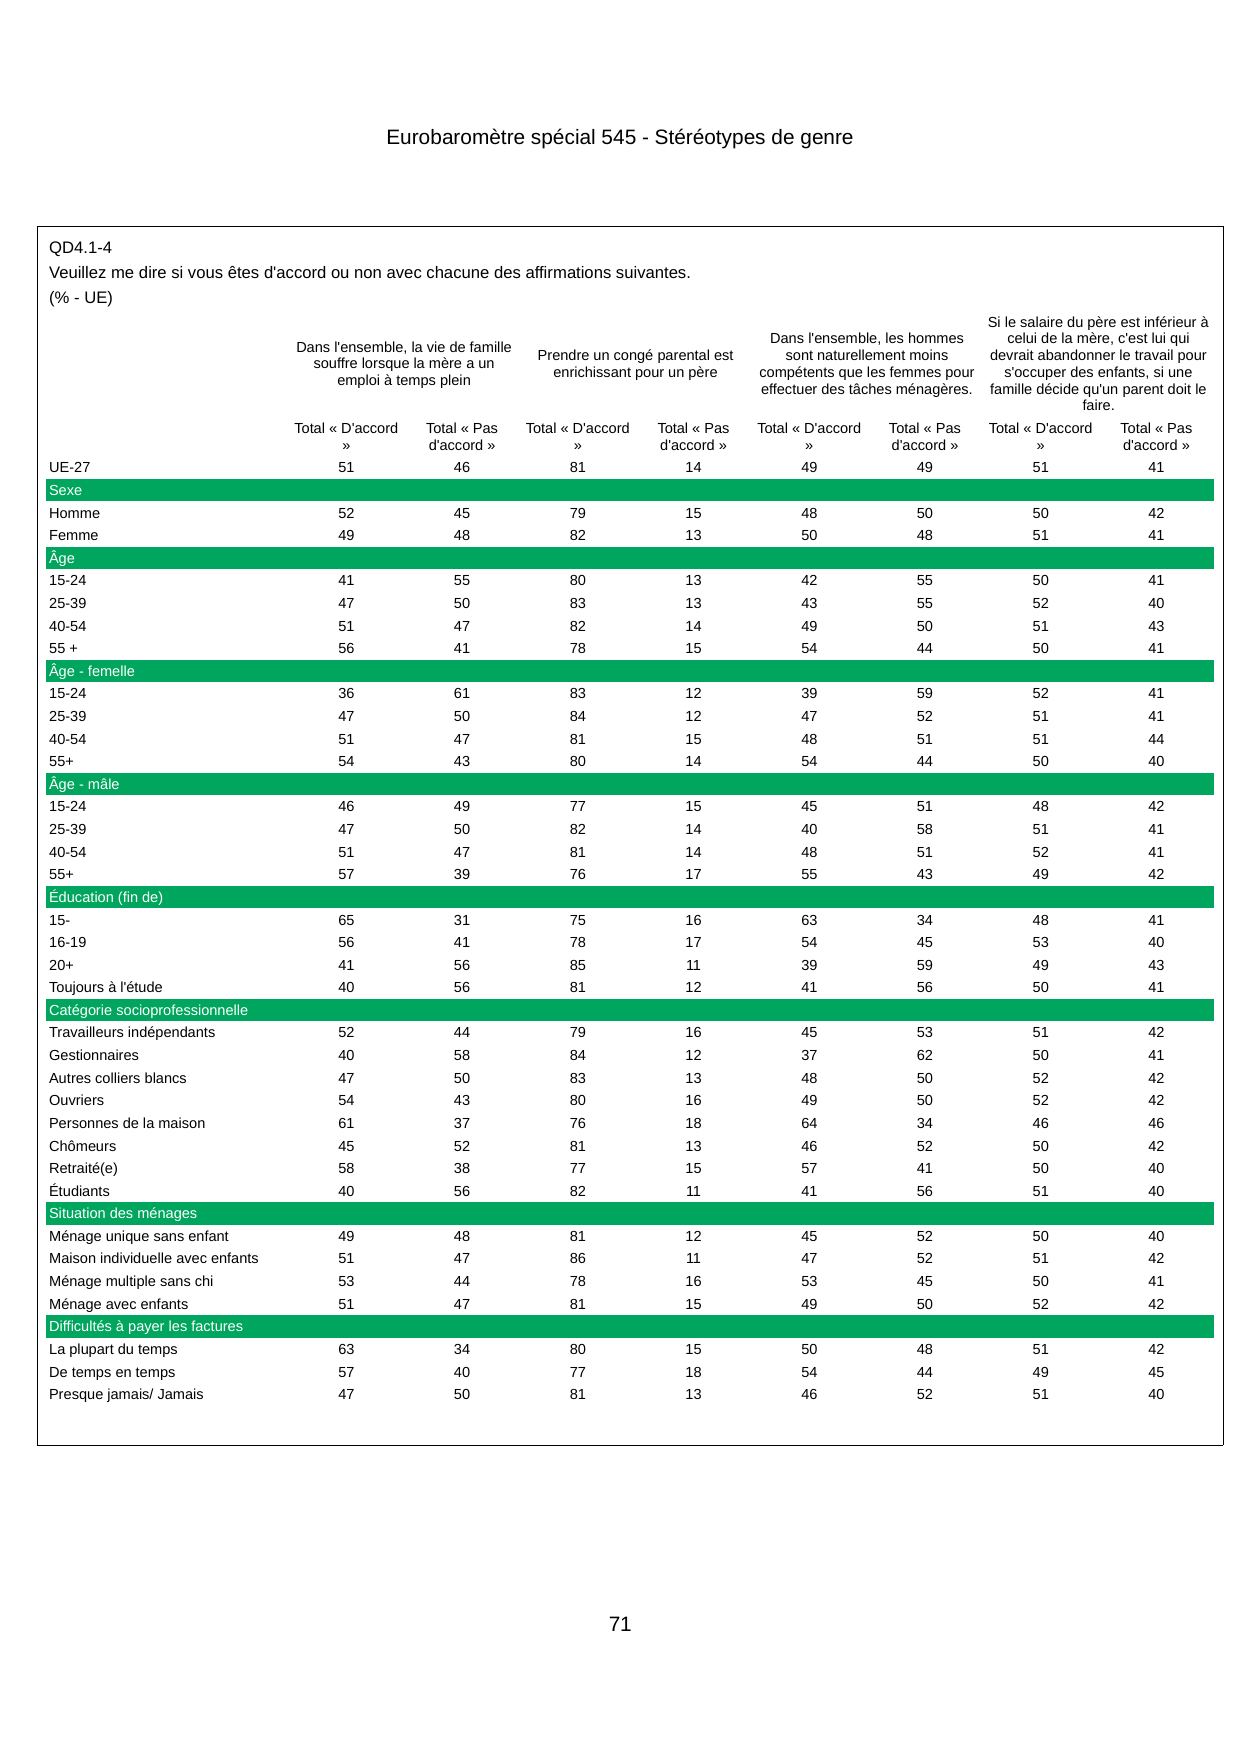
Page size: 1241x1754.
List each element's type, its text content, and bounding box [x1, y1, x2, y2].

table_cell [867, 285, 983, 310]
table_cell 62 [867, 1044, 983, 1066]
table_cell 20+ [46, 954, 288, 976]
table_cell Autres colliers blancs [46, 1066, 288, 1089]
table_cell 13 [635, 1383, 751, 1406]
table_cell 50 [983, 637, 1098, 659]
table_cell 51 [288, 1293, 404, 1315]
table_cell 49 [751, 1293, 867, 1315]
table_cell 52 [288, 1021, 404, 1044]
table_cell 50 [404, 592, 520, 614]
table_cell 12 [635, 1044, 751, 1066]
table_cell 64 [751, 1112, 867, 1134]
table_cell 40 [1098, 1225, 1214, 1247]
table_cell 49 [751, 456, 867, 479]
table_cell 41 [1098, 569, 1214, 592]
table_cell 16 [635, 1021, 751, 1044]
table_cell 49 [867, 456, 983, 479]
table_cell 47 [404, 1293, 520, 1315]
table_cell 55 [404, 569, 520, 592]
table_cell 42 [1098, 795, 1214, 818]
table_cell Veuillez me dire si vous êtes d'accord ou non avec chacune des affirmations suivantes. [46, 260, 1214, 285]
table_cell 50 [983, 1157, 1098, 1179]
table_cell 52 [867, 1247, 983, 1270]
table_cell 42 [1098, 863, 1214, 886]
table_cell 49 [751, 614, 867, 637]
table_cell 11 [635, 1180, 751, 1202]
table_cell 81 [520, 1134, 635, 1157]
table_cell 41 [1098, 705, 1214, 727]
table_cell 51 [288, 614, 404, 637]
table_cell 25-39 [46, 705, 288, 727]
table_cell 54 [288, 750, 404, 773]
table_cell 18 [635, 1360, 751, 1383]
table_cell 14 [635, 456, 751, 479]
table_cell 56 [867, 1180, 983, 1202]
table_cell 51 [983, 1338, 1098, 1360]
table_cell 43 [404, 1089, 520, 1112]
table_cell 55+ [46, 750, 288, 773]
table_cell 77 [520, 795, 635, 818]
table_cell 45 [751, 1225, 867, 1247]
table_cell 42 [1098, 1089, 1214, 1112]
table_cell 49 [983, 1360, 1098, 1383]
table_cell 42 [1098, 1134, 1214, 1157]
table_cell 41 [1098, 840, 1214, 863]
table_cell 40 [751, 818, 867, 840]
table_cell 55 [867, 569, 983, 592]
table_cell Âge - femelle [46, 660, 1214, 682]
table_cell 51 [983, 1180, 1098, 1202]
table_cell Travailleurs indépendants [46, 1021, 288, 1044]
table_cell 86 [520, 1247, 635, 1270]
table_cell 46 [404, 456, 520, 479]
table_cell 34 [867, 908, 983, 931]
table_cell 37 [751, 1044, 867, 1066]
table_cell 41 [288, 954, 404, 976]
table_cell [1098, 285, 1214, 310]
table_cell 12 [635, 976, 751, 999]
table_cell 51 [867, 840, 983, 863]
table_cell 46 [983, 1112, 1098, 1134]
table_cell Retraité(e) [46, 1157, 288, 1179]
table_cell 52 [404, 1134, 520, 1157]
table_cell 42 [1098, 1021, 1214, 1044]
table_cell 50 [983, 1134, 1098, 1157]
table_cell 61 [288, 1112, 404, 1134]
table_cell La plupart du temps [46, 1338, 288, 1360]
table_cell 16-19 [46, 931, 288, 953]
table_cell Maison individuelle avec enfants [46, 1247, 288, 1270]
table_cell 42 [1098, 1066, 1214, 1089]
table_cell 15 [635, 795, 751, 818]
table_cell 54 [751, 637, 867, 659]
table_cell 76 [520, 1112, 635, 1134]
table_cell 15- [46, 908, 288, 931]
table_cell Ménage multiple sans chi [46, 1270, 288, 1292]
table_cell 53 [751, 1270, 867, 1292]
table_cell 41 [1098, 637, 1214, 659]
table_cell 52 [867, 1134, 983, 1157]
table_cell 56 [288, 931, 404, 953]
table_cell 79 [520, 1021, 635, 1044]
table_cell 51 [867, 728, 983, 750]
table_cell 16 [635, 1089, 751, 1112]
table_cell [751, 285, 867, 310]
table_cell 47 [288, 592, 404, 614]
table_cell 47 [751, 705, 867, 727]
table_cell Femme [46, 524, 288, 547]
table_cell Gestionnaires [46, 1044, 288, 1066]
table_cell 51 [983, 614, 1098, 637]
table_cell 50 [404, 1066, 520, 1089]
table_cell 44 [1098, 728, 1214, 750]
table_cell 45 [867, 931, 983, 953]
table_cell 25-39 [46, 818, 288, 840]
table_cell 80 [520, 1089, 635, 1112]
table_cell 38 [404, 1157, 520, 1179]
table_cell 40 [1098, 1180, 1214, 1202]
table_cell 47 [288, 705, 404, 727]
table_cell 56 [404, 976, 520, 999]
table_cell 36 [288, 682, 404, 705]
table_cell 31 [404, 908, 520, 931]
table_cell Catégorie socioprofessionnelle [46, 999, 1214, 1021]
table_cell 55+ [46, 863, 288, 886]
table_cell Toujours à l'étude [46, 976, 288, 999]
table_cell 45 [1098, 1360, 1214, 1383]
table_cell 50 [751, 1338, 867, 1360]
table_cell 12 [635, 1225, 751, 1247]
table_cell 82 [520, 1180, 635, 1202]
table_cell 42 [1098, 501, 1214, 524]
table_cell 46 [751, 1134, 867, 1157]
table_cell [635, 285, 751, 310]
table_cell Dans l'ensemble, la vie de famille souffre lorsque la mère a un emploi à temps plein [288, 310, 520, 417]
table_cell 44 [867, 750, 983, 773]
table_cell 50 [867, 1293, 983, 1315]
table_cell 13 [635, 1134, 751, 1157]
table_cell 50 [867, 1089, 983, 1112]
table_cell Ouvriers [46, 1089, 288, 1112]
table_cell 85 [520, 954, 635, 976]
table_cell 50 [867, 501, 983, 524]
table_cell 48 [751, 840, 867, 863]
table_cell 41 [1098, 908, 1214, 931]
table_cell 17 [635, 863, 751, 886]
table_cell Chômeurs [46, 1134, 288, 1157]
table_cell 55 + [46, 637, 288, 659]
table_cell 14 [635, 840, 751, 863]
table_cell 56 [867, 976, 983, 999]
table_cell Total « Pas d'accord » [1098, 417, 1214, 456]
table_cell 61 [404, 682, 520, 705]
table_cell 43 [1098, 614, 1214, 637]
table_cell 75 [520, 908, 635, 931]
table_cell 45 [867, 1270, 983, 1292]
table_cell 48 [867, 524, 983, 547]
table_cell 42 [751, 569, 867, 592]
table_cell 52 [867, 705, 983, 727]
table_cell 46 [1098, 1112, 1214, 1134]
table_cell 42 [1098, 1338, 1214, 1360]
table_cell 40 [1098, 1157, 1214, 1179]
table_cell 76 [520, 863, 635, 886]
table_cell 54 [288, 1089, 404, 1112]
table_cell 45 [751, 1021, 867, 1044]
table_cell 49 [404, 795, 520, 818]
table_cell 51 [983, 524, 1098, 547]
table_cell 41 [751, 976, 867, 999]
table_cell 14 [635, 750, 751, 773]
table_header QD4.1-4 [46, 235, 1214, 260]
table_cell Total « D'accord » [520, 417, 635, 456]
table_cell 49 [983, 954, 1098, 976]
table_cell Total « D'accord » [983, 417, 1098, 456]
table_cell 59 [867, 954, 983, 976]
table_cell 40 [288, 976, 404, 999]
table_cell 12 [635, 682, 751, 705]
table_cell 80 [520, 1338, 635, 1360]
table_cell 49 [983, 863, 1098, 886]
table_cell 83 [520, 1066, 635, 1089]
table_cell Éducation (fin de) [46, 886, 1214, 908]
table_cell 48 [404, 524, 520, 547]
table_cell 83 [520, 682, 635, 705]
table_cell 50 [983, 501, 1098, 524]
table_cell 84 [520, 1044, 635, 1066]
table_cell 50 [867, 1066, 983, 1089]
table_cell 40 [1098, 592, 1214, 614]
table_cell 51 [288, 728, 404, 750]
table_cell [983, 285, 1098, 310]
table_cell 78 [520, 637, 635, 659]
table_cell 78 [520, 1270, 635, 1292]
table_cell 51 [288, 1247, 404, 1270]
table_cell 47 [404, 840, 520, 863]
table_cell 80 [520, 569, 635, 592]
table_cell Total « Pas d'accord » [635, 417, 751, 456]
table_cell 41 [1098, 976, 1214, 999]
table_cell 56 [404, 954, 520, 976]
table_cell 50 [404, 705, 520, 727]
table_cell De temps en temps [46, 1360, 288, 1383]
table_cell 48 [751, 728, 867, 750]
table_cell 54 [751, 931, 867, 953]
table_cell 40 [288, 1180, 404, 1202]
table_cell 41 [404, 637, 520, 659]
table_cell Presque jamais/ Jamais [46, 1383, 288, 1406]
table_cell 39 [751, 954, 867, 976]
table_cell 50 [404, 1383, 520, 1406]
table_cell 15-24 [46, 569, 288, 592]
table_cell 50 [867, 614, 983, 637]
table_cell 50 [404, 818, 520, 840]
table_cell 15 [635, 637, 751, 659]
table_cell 11 [635, 1247, 751, 1270]
table_cell 51 [983, 456, 1098, 479]
table_cell 48 [983, 908, 1098, 931]
table_cell 43 [867, 863, 983, 886]
table_cell 56 [404, 1180, 520, 1202]
table_cell 18 [635, 1112, 751, 1134]
table_cell 17 [635, 931, 751, 953]
table_cell 37 [404, 1112, 520, 1134]
table_cell 16 [635, 1270, 751, 1292]
table_cell 58 [404, 1044, 520, 1066]
table_cell 44 [404, 1270, 520, 1292]
table_cell 51 [983, 705, 1098, 727]
table_cell Difficultés à payer les factures [46, 1315, 1214, 1338]
table_cell 41 [288, 569, 404, 592]
table_cell 39 [404, 863, 520, 886]
table_cell Dans l'ensemble, les hommes sont naturellement moins compétents que les femmes pour effectuer des tâches ménagères. [751, 310, 983, 417]
table_cell 47 [404, 728, 520, 750]
table_cell 59 [867, 682, 983, 705]
table_cell 51 [983, 1383, 1098, 1406]
table_cell 57 [288, 1360, 404, 1383]
table_cell 82 [520, 818, 635, 840]
table_cell Ménage avec enfants [46, 1293, 288, 1315]
table_cell 81 [520, 456, 635, 479]
table_cell 40-54 [46, 614, 288, 637]
table_cell Total « Pas d'accord » [404, 417, 520, 456]
table_cell 81 [520, 1293, 635, 1315]
table_cell 50 [983, 1225, 1098, 1247]
table_cell 53 [983, 931, 1098, 953]
table_cell 52 [867, 1225, 983, 1247]
table_cell 51 [983, 728, 1098, 750]
table_cell Sexe [46, 479, 1214, 501]
table_cell 51 [867, 795, 983, 818]
table_cell 11 [635, 954, 751, 976]
table_cell 50 [983, 569, 1098, 592]
table_cell 49 [751, 1089, 867, 1112]
table_cell 57 [751, 1157, 867, 1179]
table_cell 13 [635, 524, 751, 547]
table_cell 52 [983, 1293, 1098, 1315]
table_cell 15 [635, 1157, 751, 1179]
table_cell Personnes de la maison [46, 1112, 288, 1134]
table_cell [520, 285, 635, 310]
table_cell 51 [288, 456, 404, 479]
table_cell 54 [751, 750, 867, 773]
table_cell Si le salaire du père est inférieur à celui de la mère, c'est lui qui devrait abandonner le travail pour s'occuper des enfants, si une famille décide qu'un parent doit le faire. [983, 310, 1214, 417]
table_cell 81 [520, 728, 635, 750]
table_cell [404, 285, 520, 310]
table_cell 12 [635, 705, 751, 727]
table_cell 81 [520, 840, 635, 863]
table_cell 13 [635, 592, 751, 614]
table_cell 46 [288, 795, 404, 818]
table_cell 45 [751, 795, 867, 818]
table_cell 13 [635, 1066, 751, 1089]
table_cell 50 [983, 1044, 1098, 1066]
table_cell UE-27 [46, 456, 288, 479]
table_cell 65 [288, 908, 404, 931]
table_cell Étudiants [46, 1180, 288, 1202]
table_cell 15 [635, 728, 751, 750]
table_cell 43 [404, 750, 520, 773]
table_cell 14 [635, 818, 751, 840]
table_cell 47 [404, 614, 520, 637]
table_cell 41 [404, 931, 520, 953]
table_cell 81 [520, 1225, 635, 1247]
table_cell 58 [288, 1157, 404, 1179]
table_cell 41 [1098, 524, 1214, 547]
table_cell 40-54 [46, 840, 288, 863]
table_cell 42 [1098, 1293, 1214, 1315]
table_cell 45 [404, 501, 520, 524]
table_cell 13 [635, 569, 751, 592]
table_cell 56 [288, 637, 404, 659]
table_cell 51 [983, 818, 1098, 840]
table_cell 47 [404, 1247, 520, 1270]
table_cell 48 [751, 1066, 867, 1089]
table_cell 40 [1098, 750, 1214, 773]
table_cell [46, 310, 288, 417]
table_cell 50 [983, 976, 1098, 999]
table_cell 63 [288, 1338, 404, 1360]
table_cell 49 [288, 524, 404, 547]
table_cell Ménage unique sans enfant [46, 1225, 288, 1247]
table_cell 57 [288, 863, 404, 886]
table_cell 49 [288, 1225, 404, 1247]
table_cell 41 [1098, 456, 1214, 479]
table_cell Total « D'accord » [288, 417, 404, 456]
table_cell 52 [983, 592, 1098, 614]
table_cell 52 [867, 1383, 983, 1406]
table_cell 14 [635, 614, 751, 637]
table_cell 47 [288, 1066, 404, 1089]
table_cell 53 [288, 1270, 404, 1292]
table_cell 34 [867, 1112, 983, 1134]
table_cell 84 [520, 705, 635, 727]
table_cell 50 [983, 1270, 1098, 1292]
table_cell 52 [288, 501, 404, 524]
table_cell 46 [751, 1383, 867, 1406]
table_cell 43 [751, 592, 867, 614]
table_cell 51 [983, 1021, 1098, 1044]
table_cell 40 [288, 1044, 404, 1066]
table_cell 54 [751, 1360, 867, 1383]
table_cell 44 [867, 637, 983, 659]
table_cell 41 [867, 1157, 983, 1179]
table_cell 15 [635, 1338, 751, 1360]
table_cell 55 [867, 592, 983, 614]
table_cell 34 [404, 1338, 520, 1360]
table_cell 58 [867, 818, 983, 840]
table_cell 39 [751, 682, 867, 705]
table_cell 44 [404, 1021, 520, 1044]
table_cell 40 [1098, 1383, 1214, 1406]
table_cell 15 [635, 1293, 751, 1315]
table_cell 81 [520, 1383, 635, 1406]
table_cell 45 [288, 1134, 404, 1157]
table_cell 47 [288, 1383, 404, 1406]
table_cell 55 [751, 863, 867, 886]
table_cell Âge - mâle [46, 773, 1214, 795]
table_cell 43 [1098, 954, 1214, 976]
table_cell [46, 417, 288, 456]
table_cell 52 [983, 682, 1098, 705]
table_cell 52 [983, 1089, 1098, 1112]
table_cell (% - UE) [46, 285, 404, 310]
table_cell 40 [404, 1360, 520, 1383]
table_cell 41 [1098, 682, 1214, 705]
table_cell 50 [983, 750, 1098, 773]
table_cell 53 [867, 1021, 983, 1044]
table_cell 41 [1098, 818, 1214, 840]
table_cell 41 [751, 1180, 867, 1202]
table_cell 50 [751, 524, 867, 547]
table_cell 47 [288, 818, 404, 840]
table_cell 44 [867, 1360, 983, 1383]
table_cell Total « Pas d'accord » [867, 417, 983, 456]
table_cell 41 [1098, 1270, 1214, 1292]
table_cell 16 [635, 908, 751, 931]
table_cell Total « D'accord » [751, 417, 867, 456]
table_cell 41 [1098, 1044, 1214, 1066]
table_cell 48 [867, 1338, 983, 1360]
table_cell 48 [983, 795, 1098, 818]
table_cell 51 [983, 1247, 1098, 1270]
table_cell 82 [520, 524, 635, 547]
table_cell 15-24 [46, 795, 288, 818]
table_cell 48 [751, 501, 867, 524]
table_cell 25-39 [46, 592, 288, 614]
table_cell 40 [1098, 931, 1214, 953]
table_cell 78 [520, 931, 635, 953]
table_cell 82 [520, 614, 635, 637]
table_cell 77 [520, 1360, 635, 1383]
table_cell 15-24 [46, 682, 288, 705]
table_cell 47 [751, 1247, 867, 1270]
table_cell 83 [520, 592, 635, 614]
table_cell 15 [635, 501, 751, 524]
table_cell Prendre un congé parental est enrichissant pour un père [520, 310, 751, 417]
table_cell 40-54 [46, 728, 288, 750]
table_cell Homme [46, 501, 288, 524]
table_cell 77 [520, 1157, 635, 1179]
table_cell 48 [404, 1225, 520, 1247]
table_cell 63 [751, 908, 867, 931]
table_cell Situation des ménages [46, 1202, 1214, 1225]
table_cell 42 [1098, 1247, 1214, 1270]
table_cell 81 [520, 976, 635, 999]
table_cell 80 [520, 750, 635, 773]
table_cell 79 [520, 501, 635, 524]
table_cell 52 [983, 840, 1098, 863]
table_cell 51 [288, 840, 404, 863]
table_cell Âge [46, 547, 1214, 569]
table_cell 52 [983, 1066, 1098, 1089]
